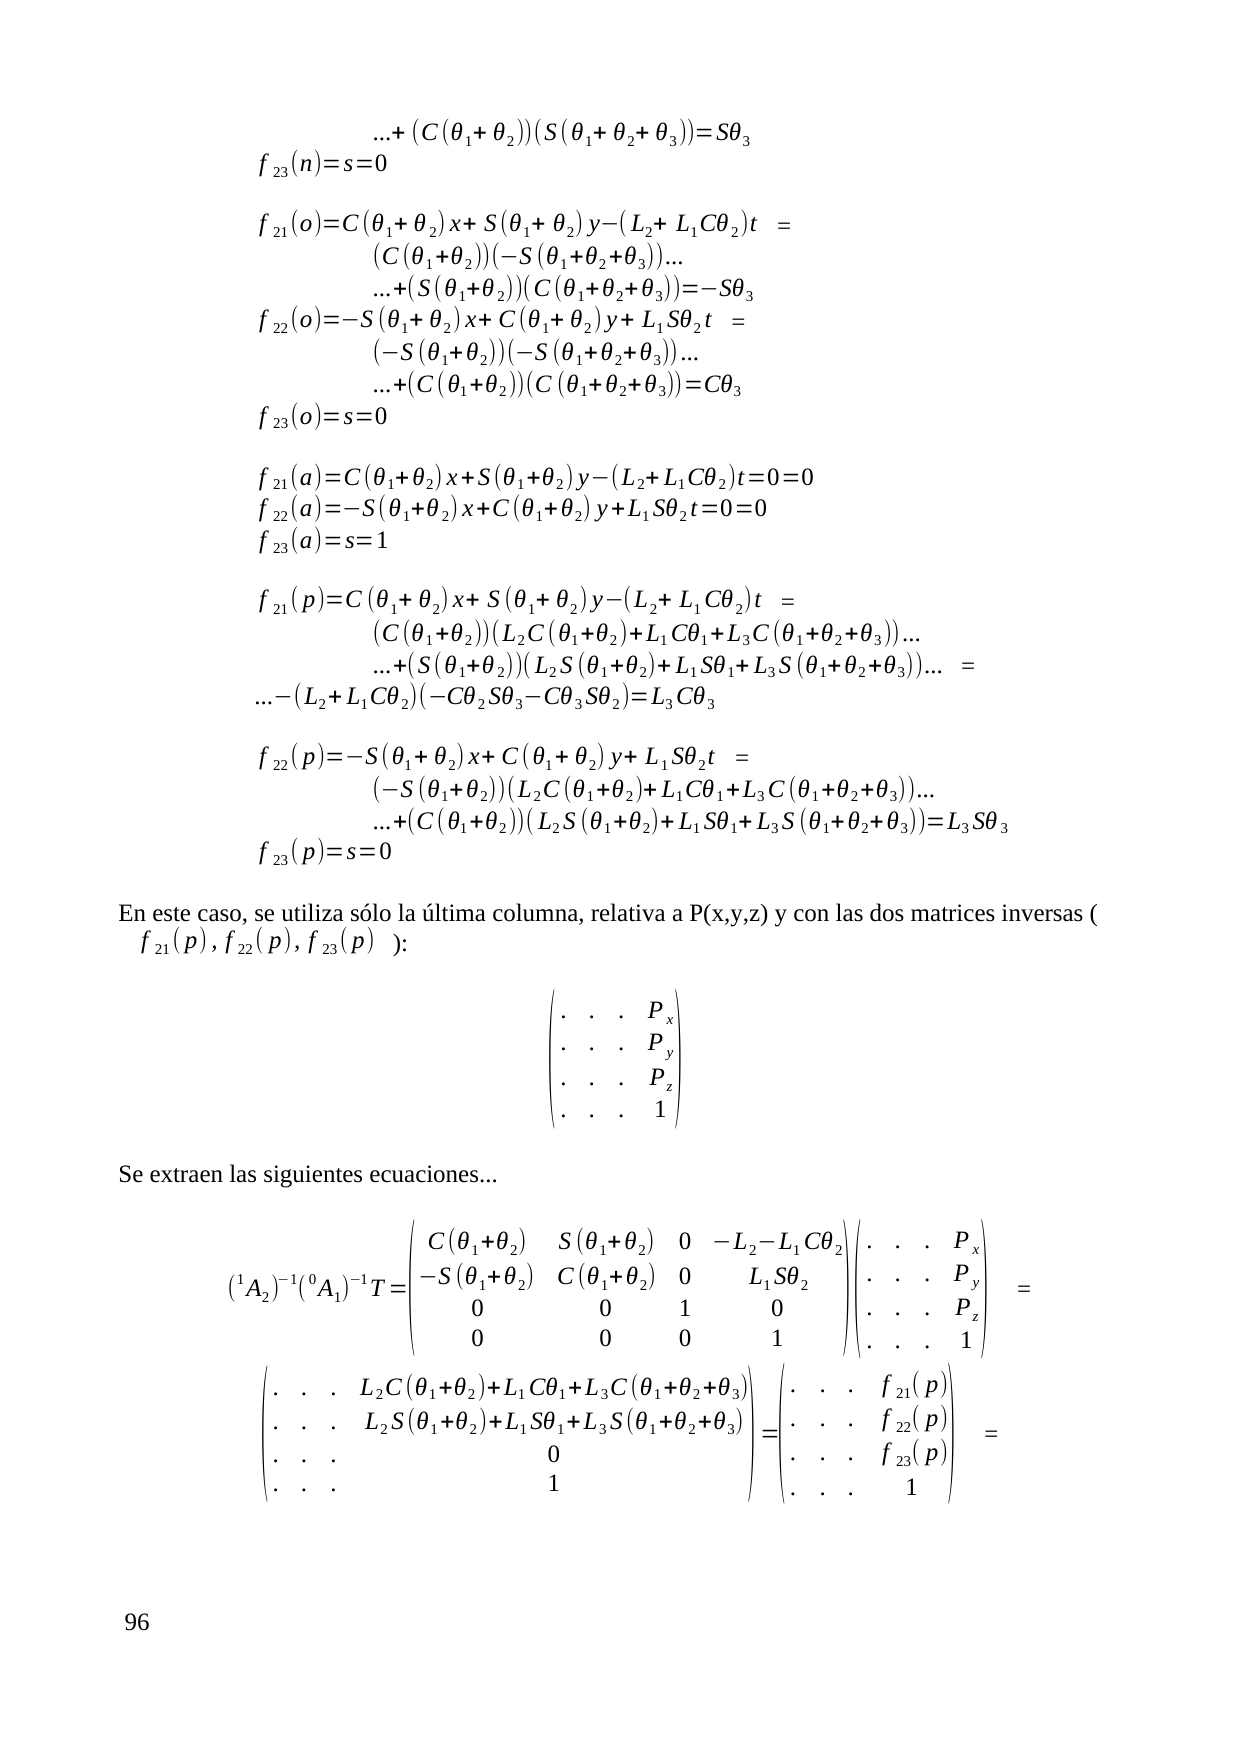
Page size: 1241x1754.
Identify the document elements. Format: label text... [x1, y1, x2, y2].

text = [236, 305, 1122, 337]
text = [236, 210, 1122, 241]
text = [354, 649, 1122, 681]
text = [118, 1361, 1122, 1506]
text Se extraen las siguientes ecuaciones... [118, 1159, 1122, 1188]
text = [236, 586, 1122, 617]
text = [236, 742, 1122, 774]
text En este caso, se utiliza sólo la última columna, relativa a P(x,y,z) y con las dos matrices inversas (): [118, 898, 1122, 958]
text = [118, 1217, 1122, 1361]
